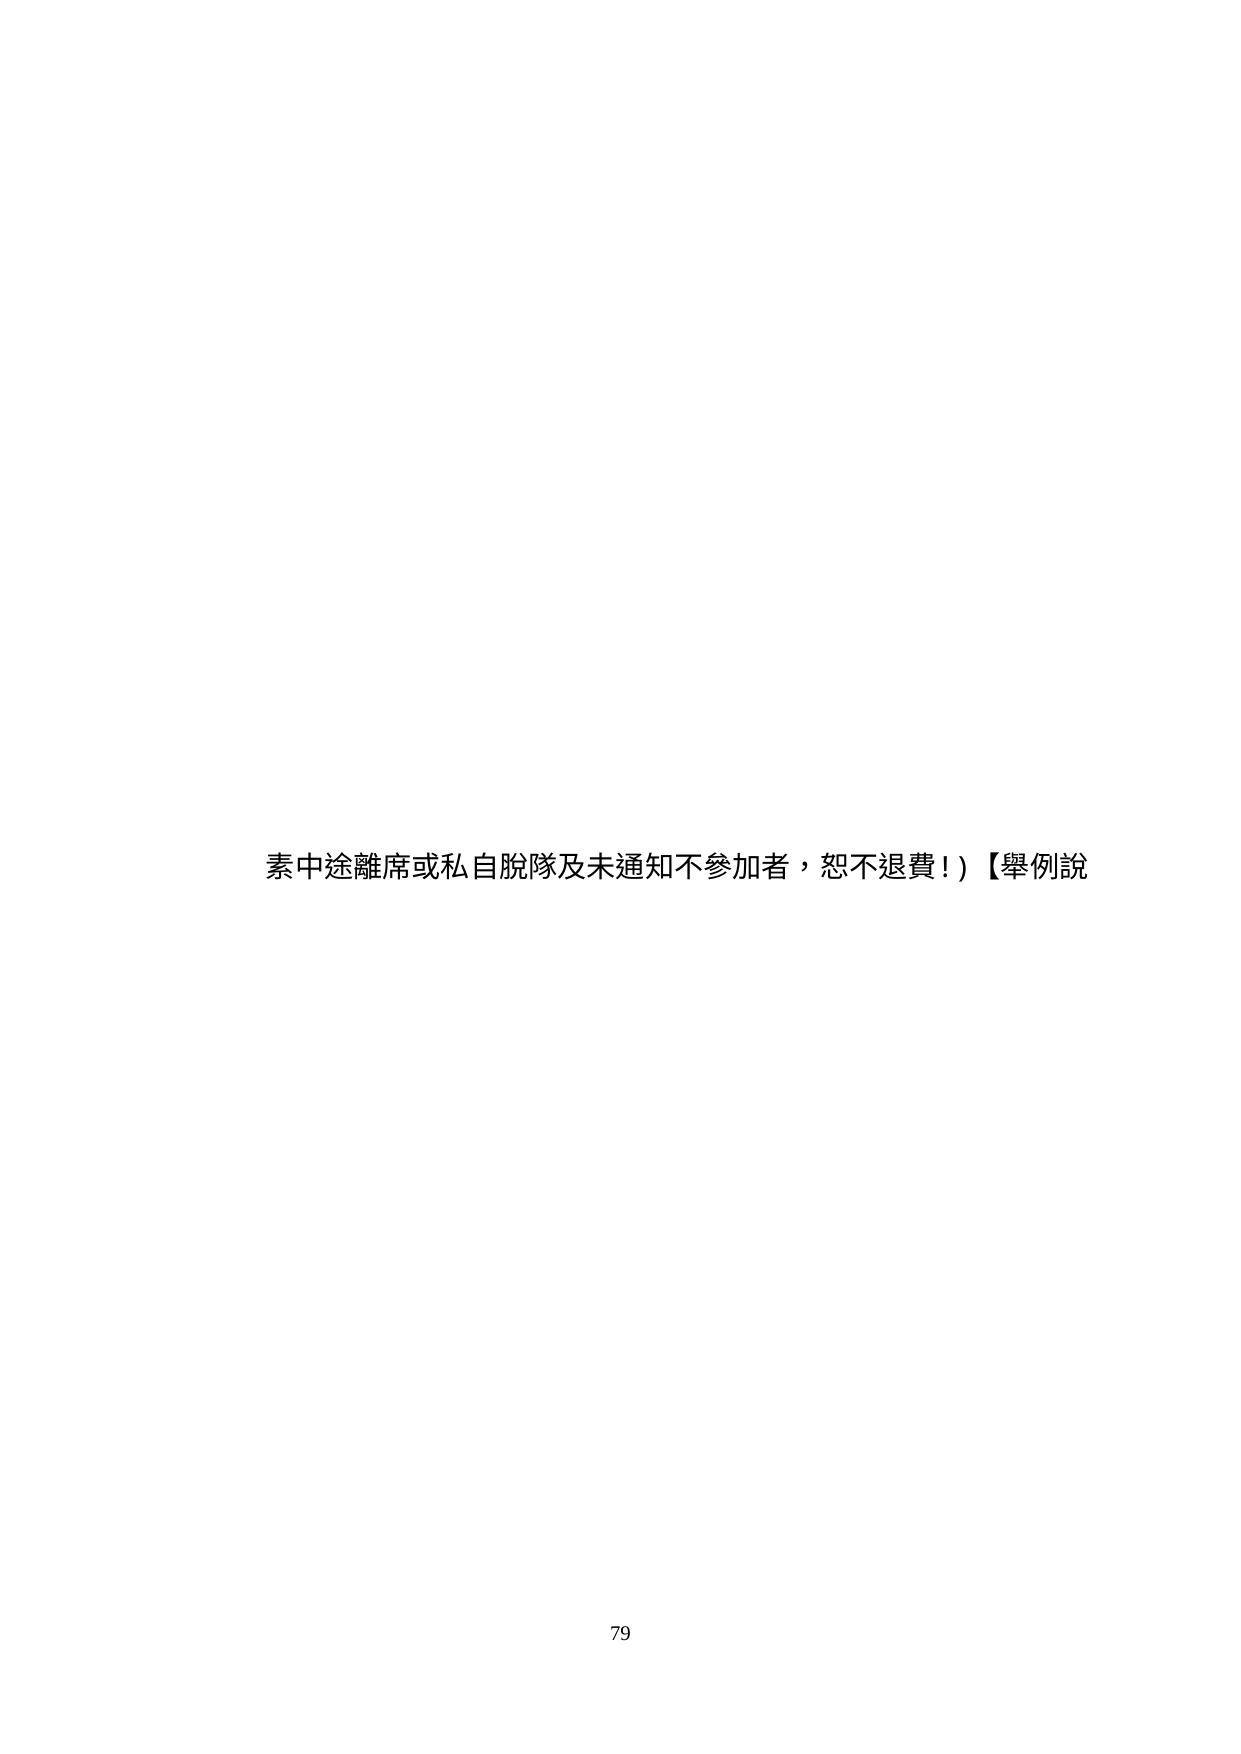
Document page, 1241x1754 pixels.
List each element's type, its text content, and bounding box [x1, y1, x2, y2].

text 素中途離席或私自脫隊及未通知不參加者，恕不退費!)【舉例說 [207, 823, 1134, 886]
